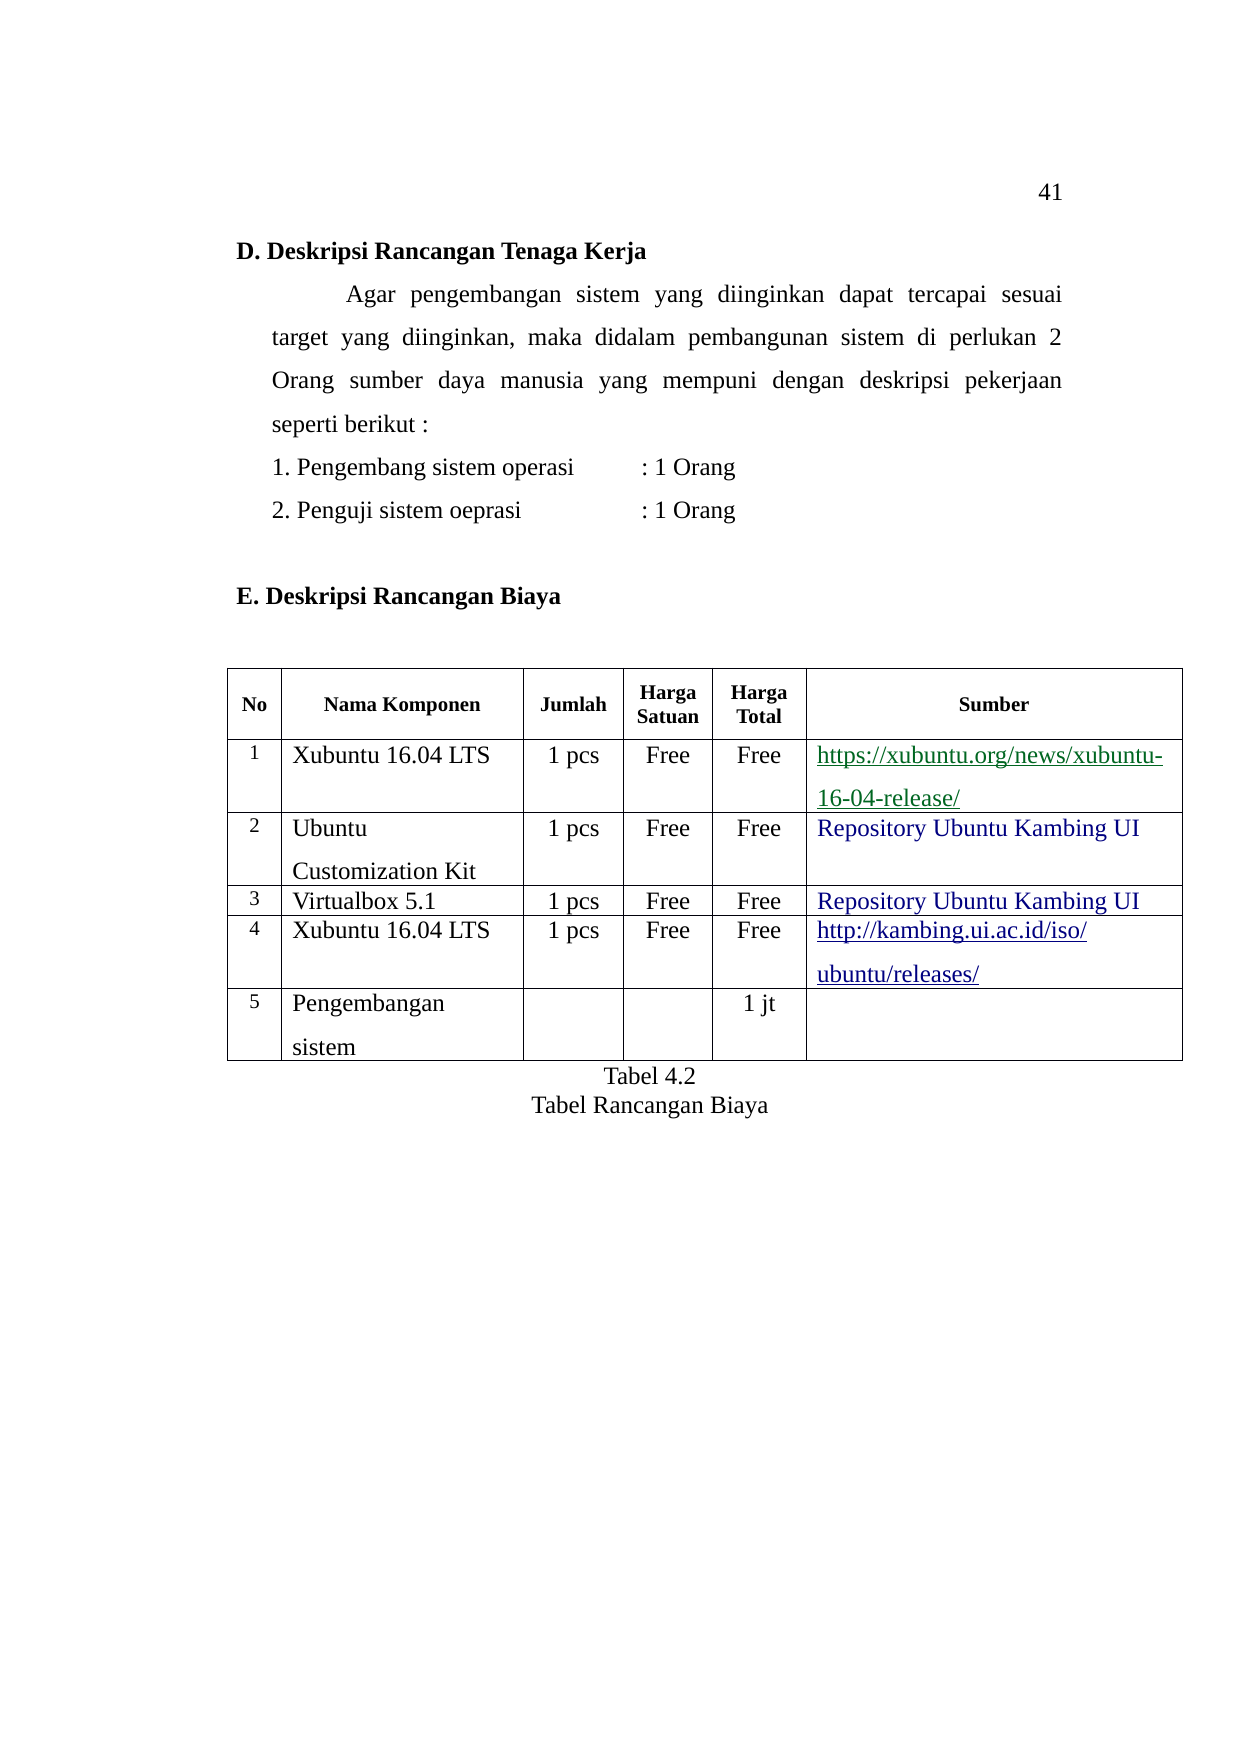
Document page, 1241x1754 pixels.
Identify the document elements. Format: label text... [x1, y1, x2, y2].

table_header Nama Komponen [282, 669, 523, 739]
text Tabel 4.2 [236, 1061, 1063, 1090]
table_cell Virtualbox 5.1 [282, 886, 523, 914]
table_cell http://kambing.ui.ac.id/iso/ubuntu/releases/ [807, 916, 1182, 987]
table_cell https://xubuntu.org/news/xubuntu-16-04-release/ [807, 740, 1182, 812]
table_cell Free [713, 740, 806, 812]
text Agar pengembangan sistem yang diinginkan dapat tercapai sesuai target yang diinginkan, maka didalam pembangunan sistem di perlukan 2 Orang sumber daya manusia yang mempuni dengan deskripsi pekerjaan seperti berikut : [272, 279, 1063, 437]
table_header No [228, 669, 281, 739]
table_cell 1 pcs [524, 813, 623, 885]
table_header Jumlah [524, 669, 623, 739]
table_cell [524, 989, 623, 1060]
table_cell Free [624, 813, 712, 885]
table_cell [807, 989, 1182, 1060]
table_header Harga Total [713, 669, 806, 739]
text D. Deskripsi Rancangan Tenaga Kerja [236, 236, 1063, 265]
table_cell 3 [228, 886, 281, 914]
table_cell Pengembangan sistem [282, 989, 523, 1060]
text E. Deskripsi Rancangan Biaya [236, 581, 1063, 610]
table_cell Free [713, 886, 806, 914]
table_cell Repository Ubuntu Kambing UI [807, 886, 1182, 914]
table_cell 1 [228, 740, 281, 812]
table_cell 5 [228, 989, 281, 1060]
table_cell 1 pcs [524, 740, 623, 812]
table_cell 4 [228, 916, 281, 987]
table_cell 1 pcs [524, 916, 623, 987]
table_cell [624, 989, 712, 1060]
table_cell Ubuntu Customization Kit [282, 813, 523, 885]
table_cell Free [624, 740, 712, 812]
table_cell 2 [228, 813, 281, 885]
text Tabel Rancangan Biaya [236, 1090, 1063, 1119]
table_cell 1 jt [713, 989, 806, 1060]
table_cell Free [713, 916, 806, 987]
table_header Sumber [807, 669, 1182, 739]
text 2. Penguji sistem oeprasi : 1 Orang [272, 495, 1063, 524]
table_cell Xubuntu 16.04 LTS [282, 740, 523, 812]
table_cell Free [624, 916, 712, 987]
table_cell 1 pcs [524, 886, 623, 914]
text 1. Pengembang sistem operasi : 1 Orang [272, 452, 1063, 481]
table_cell Xubuntu 16.04 LTS [282, 916, 523, 987]
table_header Harga Satuan [624, 669, 712, 739]
table_cell Free [713, 813, 806, 885]
table_cell Repository Ubuntu Kambing UI [807, 813, 1182, 885]
table_cell Free [624, 886, 712, 914]
